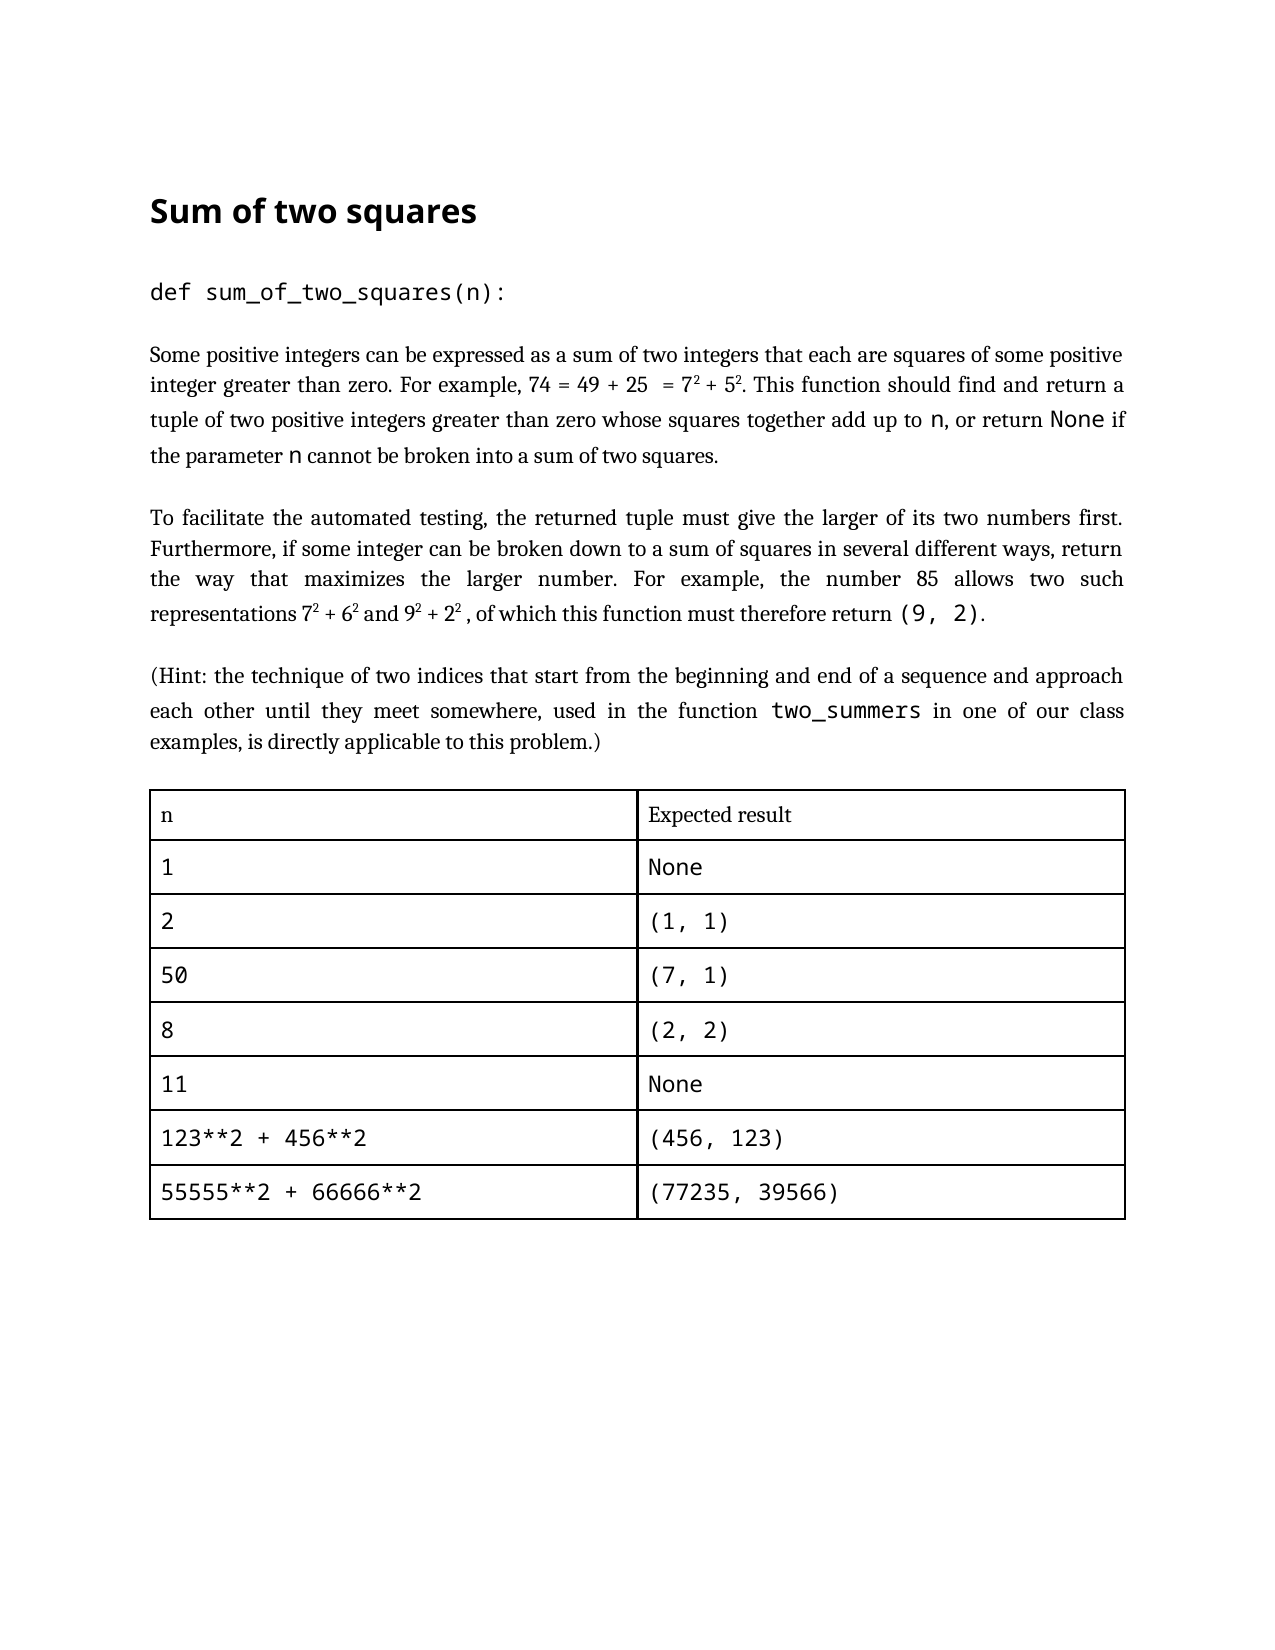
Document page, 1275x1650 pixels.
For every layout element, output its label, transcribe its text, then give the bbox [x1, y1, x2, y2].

table_cell (7, 1) [639, 949, 1124, 1001]
table_cell None [639, 841, 1124, 893]
table_cell (1, 1) [639, 895, 1124, 947]
table_cell (456, 123) [639, 1111, 1124, 1163]
table_cell 55555**2 + 66666**2 [151, 1166, 636, 1218]
table_cell (2, 2) [639, 1003, 1124, 1055]
table_cell 123**2 + 456**2 [151, 1111, 636, 1163]
table_header n [151, 791, 636, 838]
text To facilitate the automated testing, the returned tuple must give the larger of its two numbers first. Furthermore, if some integer can be broken down to a sum of squares in several different ways, return the way that maximizes the larger number. For example, the number 85 allows two such representations 72 + 62 and 92 + 22 , of which this function must therefore return (9, 2). [150, 505, 1125, 628]
text Some positive integers can be expressed as a sum of two integers that each are squares of some positive integer greater than zero. For example, 74 = 49 + 25 = 72 + 52. This function should find and return a tuple of two positive integers greater than zero whose squares together add up to n, or return None if the parameter n cannot be broken into a sum of two squares. [150, 342, 1125, 470]
table_cell 1 [151, 841, 636, 893]
table_header Expected result [639, 791, 1124, 838]
table_cell 11 [151, 1057, 636, 1109]
table_cell None [639, 1057, 1124, 1109]
table_cell 2 [151, 895, 636, 947]
text def sum_of_two_squares(n): [150, 276, 1125, 307]
table_cell 50 [151, 949, 636, 1001]
text (Hint: the technique of two indices that start from the beginning and end of a sequence and approach each other until they meet somewhere, used in the function two_summers in one of our class examples, is directly applicable to this problem.) [150, 663, 1125, 755]
subtitle Sum of two squares [150, 187, 1125, 233]
table_cell (77235, 39566) [639, 1166, 1124, 1218]
table_cell 8 [151, 1003, 636, 1055]
